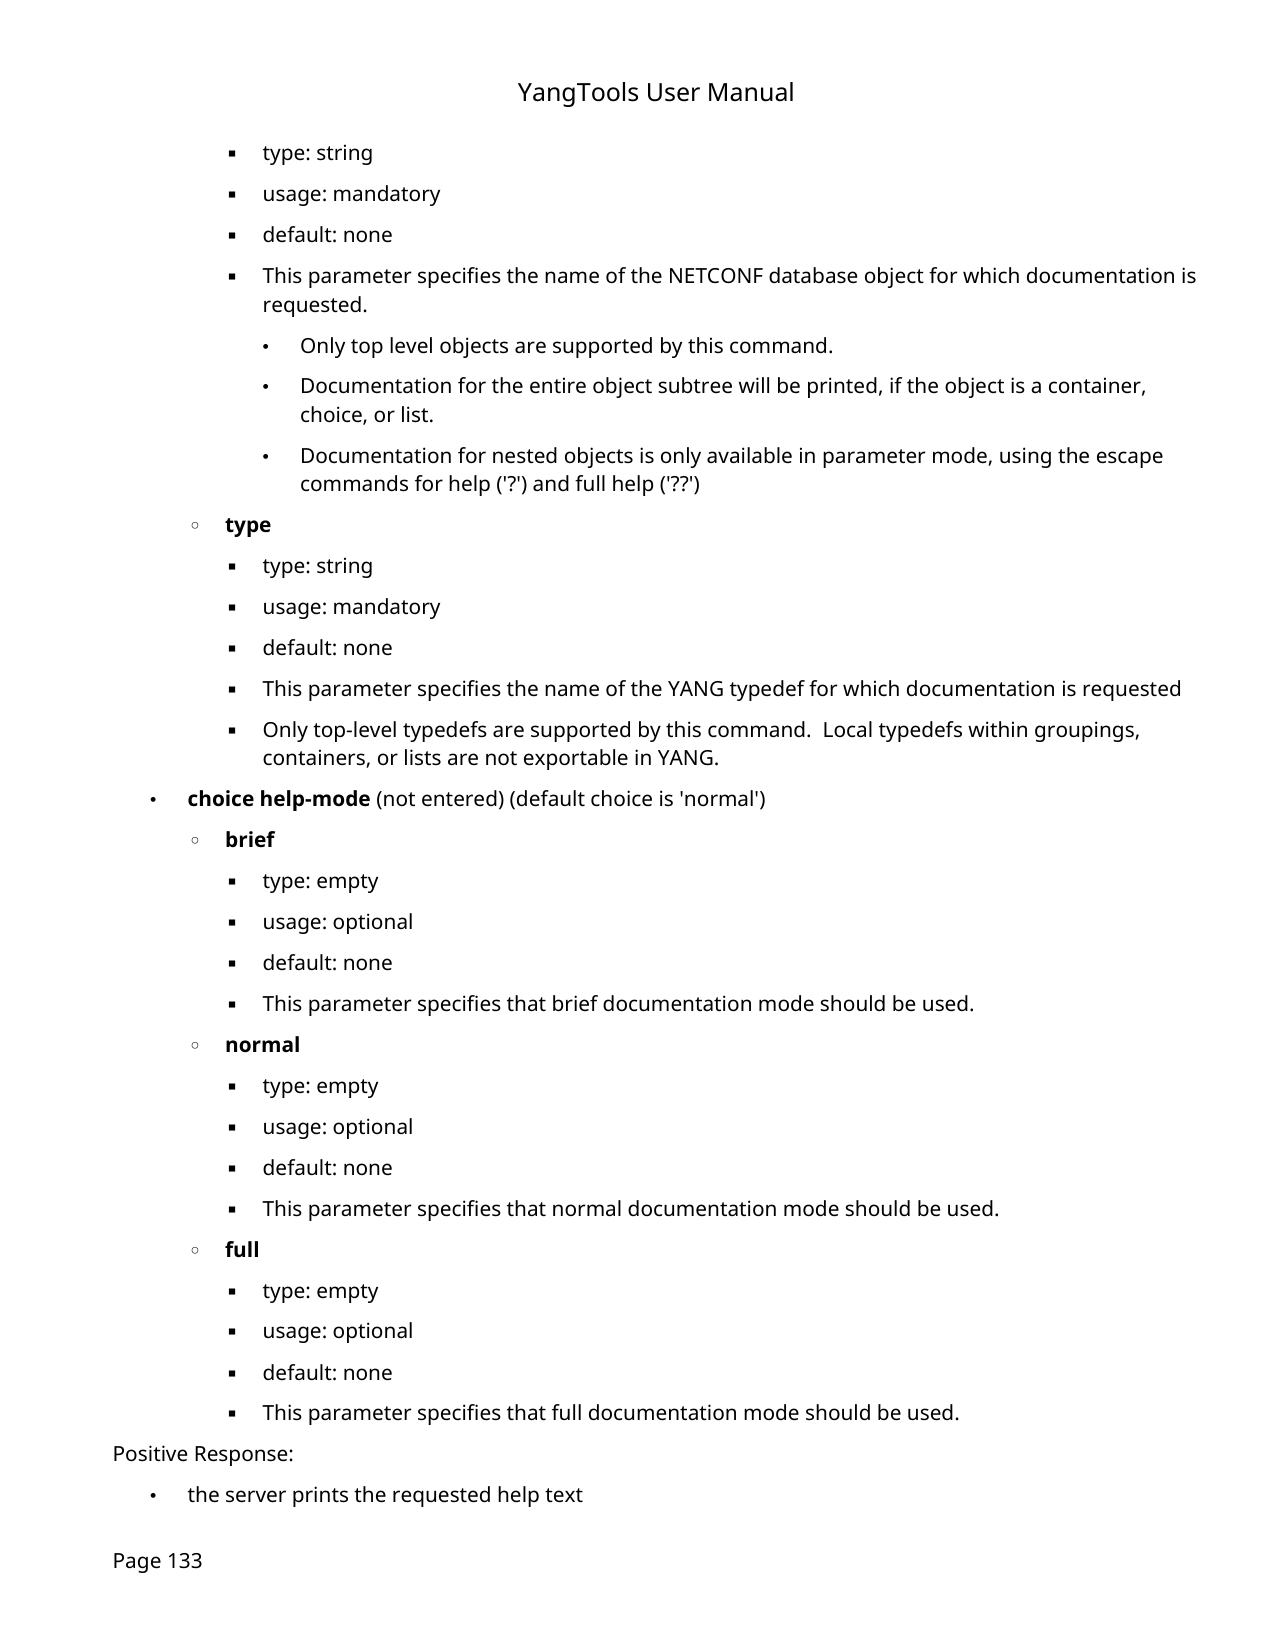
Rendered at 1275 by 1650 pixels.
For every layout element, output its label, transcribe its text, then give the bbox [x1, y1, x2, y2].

list usage: optional [225, 1317, 1200, 1345]
list type: string [225, 551, 1200, 580]
list default: none [225, 1358, 1200, 1386]
list This parameter specifies that brief documentation mode should be used. [225, 989, 1200, 1018]
list full [187, 1235, 1200, 1263]
list Only top level objects are supported by this command. [262, 331, 1200, 359]
list type: empty [225, 866, 1200, 895]
list default: none [225, 1153, 1200, 1181]
list type: string [225, 138, 1200, 167]
list Only top-level typedefs are supported by this command. Local typedefs within groupings, containers, or lists are not exportable in YANG. [225, 715, 1200, 772]
list the server prints the requested help text [150, 1480, 1200, 1509]
list This parameter specifies the name of the NETCONF database object for which documentation is requested. [225, 261, 1200, 318]
list brief [187, 825, 1200, 854]
list default: none [225, 633, 1200, 662]
list type [187, 510, 1200, 539]
list This parameter specifies that normal documentation mode should be used. [225, 1194, 1200, 1222]
list This parameter specifies the name of the YANG typedef for which documentation is requested [225, 674, 1200, 703]
list type: empty [225, 1071, 1200, 1099]
list default: none [225, 948, 1200, 977]
list Documentation for nested objects is only available in parameter mode, using the escape commands for help ('?') and full help ('??') [262, 441, 1200, 498]
list type: empty [225, 1276, 1200, 1304]
text Positive Response: [112, 1439, 1200, 1468]
list This parameter specifies that full documentation mode should be used. [225, 1398, 1200, 1427]
list choice help-mode (not entered) (default choice is 'normal') [150, 784, 1200, 813]
list Documentation for the entire object subtree will be printed, if the object is a container, choice, or list. [262, 372, 1200, 428]
list default: none [225, 220, 1200, 249]
list usage: optional [225, 1112, 1200, 1140]
list usage: mandatory [225, 179, 1200, 208]
list normal [187, 1030, 1200, 1058]
list usage: mandatory [225, 592, 1200, 621]
list usage: optional [225, 907, 1200, 936]
